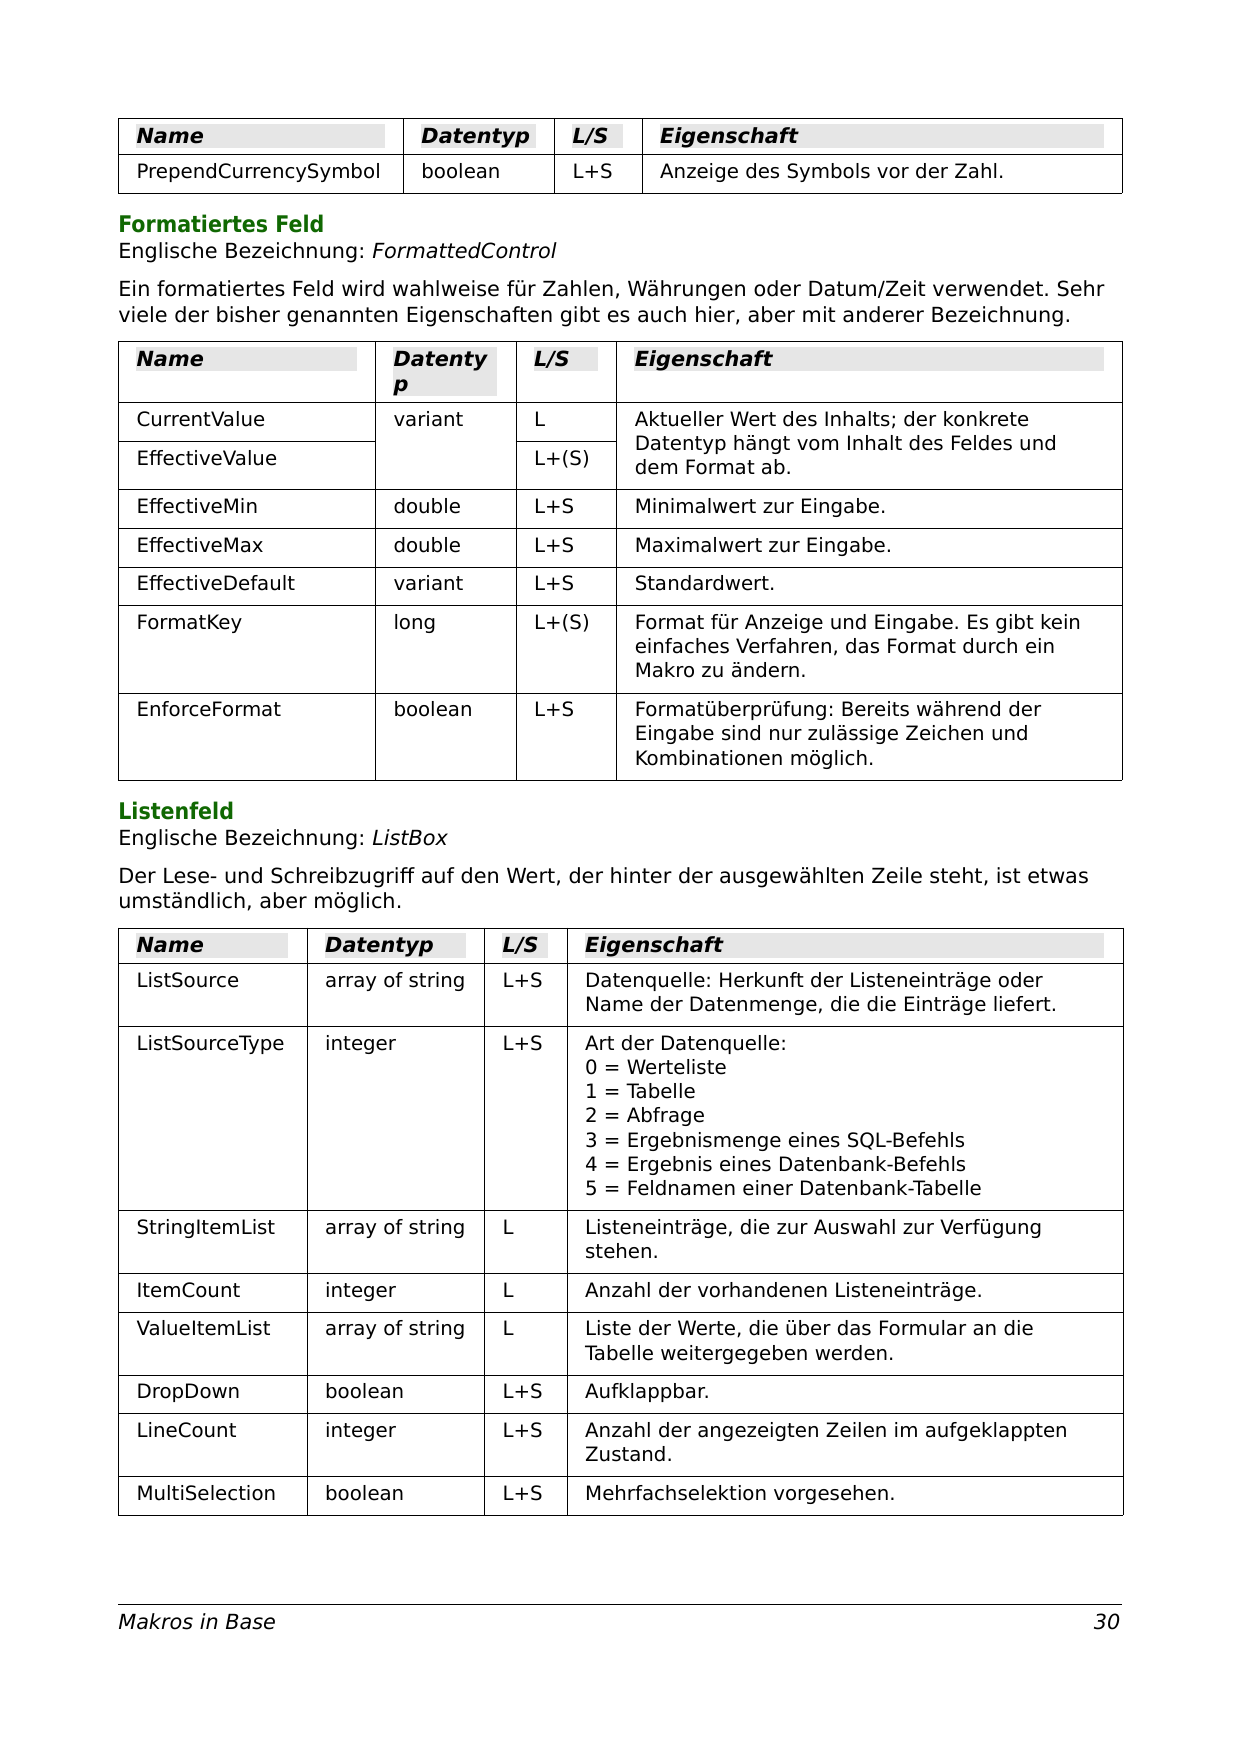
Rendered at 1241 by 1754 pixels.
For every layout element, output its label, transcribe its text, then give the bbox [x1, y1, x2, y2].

table_cell L+S [517, 490, 616, 528]
table_cell L [485, 1211, 567, 1273]
table_cell Art der Datenquelle: 0 = Werteliste 1 = Tabelle 2 = Abfrage 3 = Ergebnismenge eines SQL-Befehls 4 = Ergebnis eines Datenbank-Befehls 5 = Feldnamen einer Datenbank-Tabelle [568, 1027, 1123, 1210]
table_cell Liste der Werte, die über das Formular an die Tabelle weitergegeben werden. [568, 1313, 1123, 1374]
table_cell boolean [308, 1376, 484, 1413]
table_header L/S [485, 929, 567, 963]
table_cell L+S [485, 1376, 567, 1413]
table_cell L+S [485, 964, 567, 1026]
table_cell CurrentValue [119, 403, 375, 441]
text Der Lese- und Schreibzugriff auf den Wert, der hinter der ausgewählten Zeile steht, ist etwas umständlich, aber möglich. [118, 864, 1122, 914]
table_header Datentyp [308, 929, 484, 963]
table_cell StringItemList [119, 1211, 307, 1273]
table_cell DropDown [119, 1376, 307, 1413]
table_cell L+S [517, 694, 616, 779]
table_header Eigenschaft [617, 342, 1122, 402]
table_header Datentyp [376, 342, 516, 402]
text Englische Bezeichnung: ListBox [118, 826, 1122, 851]
table_header L/S [555, 119, 642, 154]
table_cell Anzeige des Symbols vor der Zahl. [643, 155, 1122, 193]
table_cell integer [308, 1027, 484, 1210]
table_header Eigenschaft [643, 119, 1122, 154]
table_cell double [376, 529, 516, 567]
table_cell ValueItemList [119, 1313, 307, 1374]
table_cell L+S [485, 1027, 567, 1210]
table_cell Anzahl der vorhandenen Listeneinträge. [568, 1274, 1123, 1312]
table_cell Listeneinträge, die zur Auswahl zur Verfügung stehen. [568, 1211, 1123, 1273]
table_header Name [119, 119, 403, 154]
table_cell Minimalwert zur Eingabe. [617, 490, 1122, 528]
table_cell ListSourceType [119, 1027, 307, 1210]
table_cell L [517, 403, 616, 441]
table_cell variant [376, 568, 516, 605]
table_cell integer [308, 1274, 484, 1312]
table_cell ItemCount [119, 1274, 307, 1312]
table_cell ListSource [119, 964, 307, 1026]
subtitle Formatiertes Feld [118, 212, 1122, 238]
table_cell L+S [517, 529, 616, 567]
table_cell L+S [517, 568, 616, 605]
table_cell Maximalwert zur Eingabe. [617, 529, 1122, 567]
table_cell Aufklappbar. [568, 1376, 1123, 1413]
table_cell Datenquelle: Herkunft der Listeneinträge oder Name der Datenmenge, die die Einträge liefert. [568, 964, 1123, 1026]
table_cell boolean [308, 1477, 484, 1515]
table_cell L+(S) [517, 606, 616, 692]
table_cell MultiSelection [119, 1477, 307, 1515]
table_cell array of string [308, 1313, 484, 1374]
table_cell L+S [485, 1414, 567, 1476]
table_cell Standardwert. [617, 568, 1122, 605]
table_header Eigenschaft [568, 929, 1123, 963]
table_cell FormatKey [119, 606, 375, 692]
table_cell EnforceFormat [119, 694, 375, 779]
table_cell long [376, 606, 516, 692]
table_cell Formatüberprüfung: Bereits während der Eingabe sind nur zulässige Zeichen und Kombinationen möglich. [617, 694, 1122, 779]
text Englische Bezeichnung: FormattedControl [118, 239, 1122, 264]
table_cell L+S [555, 155, 642, 193]
table_header Name [119, 929, 307, 963]
table_cell boolean [376, 694, 516, 779]
table_cell L [485, 1274, 567, 1312]
table_cell L+S [485, 1477, 567, 1515]
table_cell Format für Anzeige und Eingabe. Es gibt kein einfaches Verfahren, das Format durch ein Makro zu ändern. [617, 606, 1122, 692]
table_cell EffectiveMin [119, 490, 375, 528]
table_cell double [376, 490, 516, 528]
table_cell array of string [308, 964, 484, 1026]
table_header Name [119, 342, 375, 402]
table_cell L+(S) [517, 442, 616, 489]
table_cell array of string [308, 1211, 484, 1273]
table_cell Aktueller Wert des Inhalts; der konkrete Datentyp hängt vom Inhalt des Feldes und dem Format ab. [617, 403, 1122, 489]
text Ein formatiertes Feld wird wahlweise für Zahlen, Währungen oder Datum/Zeit verwendet. Sehr viele der bisher genannten Eigenschaften gibt es auch hier, aber mit anderer Bezeichnung. [118, 277, 1122, 327]
subtitle Listenfeld [118, 798, 1122, 825]
table_cell LineCount [119, 1414, 307, 1476]
table_cell boolean [404, 155, 554, 193]
table_cell Anzahl der angezeigten Zeilen im aufgeklappten Zustand. [568, 1414, 1123, 1476]
table_header Datentyp [404, 119, 554, 154]
table_cell integer [308, 1414, 484, 1476]
table_cell EffectiveMax [119, 529, 375, 567]
table_cell variant [376, 403, 516, 489]
table_cell PrependCurrencySymbol [119, 155, 403, 193]
table_cell EffectiveDefault [119, 568, 375, 605]
table_cell L [485, 1313, 567, 1374]
table_cell Mehrfachselektion vorgesehen. [568, 1477, 1123, 1515]
table_header L/S [517, 342, 616, 402]
table_cell EffectiveValue [119, 442, 375, 489]
